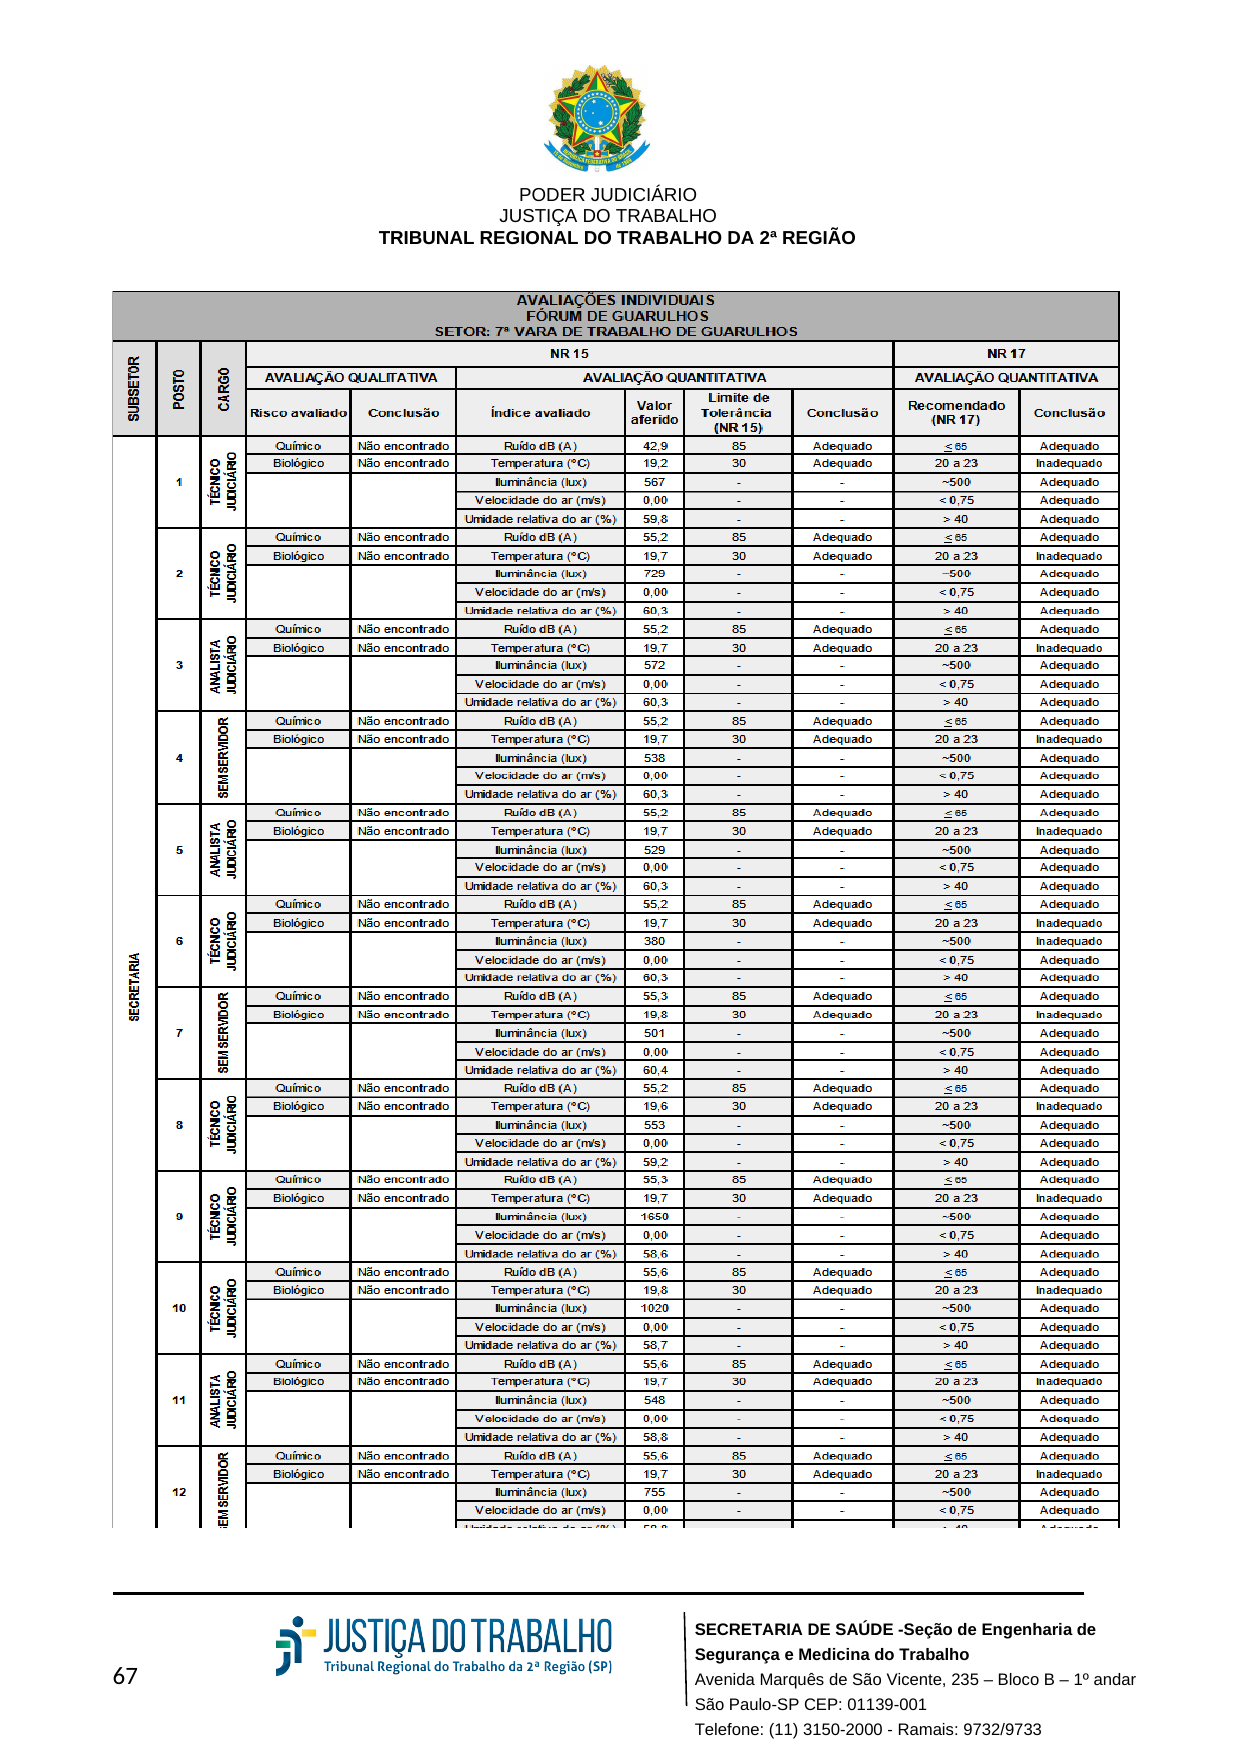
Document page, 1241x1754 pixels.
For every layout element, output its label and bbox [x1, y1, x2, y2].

picture [276, 1616, 612, 1676]
picture [543, 65, 650, 172]
picture [112, 291, 1122, 1528]
